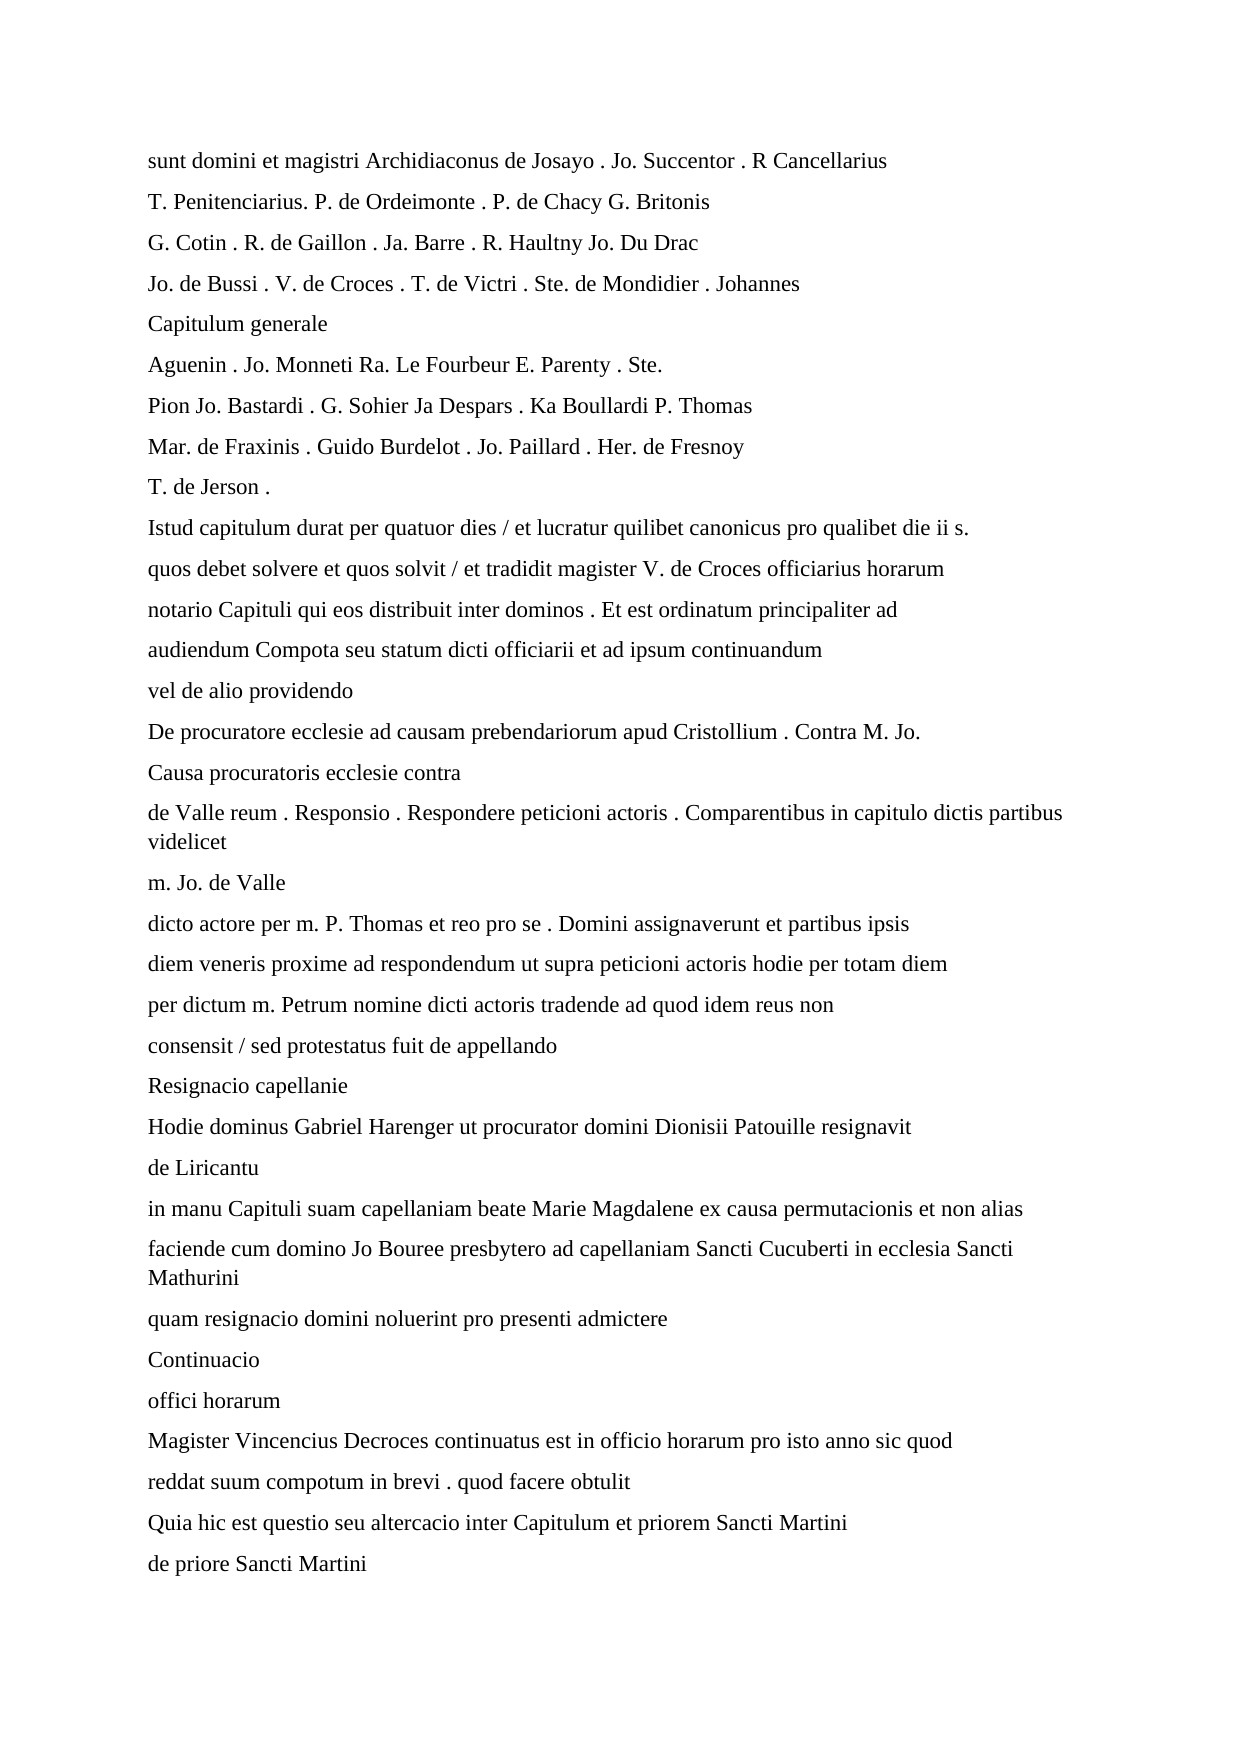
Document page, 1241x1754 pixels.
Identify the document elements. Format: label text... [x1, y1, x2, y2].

text Aguenin . Jo. Monneti Ra. Le Fourbeur E. Parenty . Ste. [148, 351, 1093, 378]
text Istud capitulum durat per quatuor dies / et lucratur quilibet canonicus pro qualibet die ii s. [148, 514, 1093, 541]
text reddat suum compotum in brevi . quod facere obtulit [148, 1468, 1093, 1494]
text audiendum Compota seu statum dicti officiarii et ad ipsum continuandum [148, 636, 1093, 663]
text Capitulum generale [148, 311, 1093, 337]
text Jo. de Bussi . V. de Croces . T. de Victri . Ste. de Mondidier . Johannes [148, 270, 1093, 296]
text Mar. de Fraxinis . Guido Burdelot . Jo. Paillard . Her. de Fresnoy [148, 433, 1093, 459]
text consensit / sed protestatus fuit de appellando [148, 1032, 1093, 1058]
text Hodie dominus Gabriel Harenger ut procurator domini Dionisii Patouille resignavit [148, 1113, 1093, 1140]
text Resignacio capellanie [148, 1073, 1093, 1099]
text Continuacio [148, 1346, 1093, 1372]
text diem veneris proxime ad respondendum ut supra peticioni actoris hodie per totam diem [148, 950, 1093, 977]
text in manu Capituli suam capellaniam beate Marie Magdalene ex causa permutacionis et non alias [148, 1195, 1093, 1221]
text de Valle reum . Responsio . Respondere peticioni actoris . Comparentibus in capitulo dictis partibus videlicet [148, 799, 1093, 854]
text de Liricantu [148, 1154, 1093, 1180]
text dicto actore per m. P. Thomas et reo pro se . Domini assignaverunt et partibus ipsis [148, 910, 1093, 936]
text de priore Sancti Martini [148, 1549, 1093, 1576]
text G. Cotin . R. de Gaillon . Ja. Barre . R. Haultny Jo. Du Drac [148, 229, 1093, 255]
text per dictum m. Petrum nomine dicti actoris tradende ad quod idem reus non [148, 991, 1093, 1017]
text quam resignacio domini noluerint pro presenti admictere [148, 1305, 1093, 1332]
text Quia hic est questio seu altercacio inter Capitulum et priorem Sancti Martini [148, 1509, 1093, 1535]
text offici horarum [148, 1387, 1093, 1413]
text sunt domini et magistri Archidiaconus de Josayo . Jo. Succentor . R Cancellarius [148, 148, 1093, 174]
text Pion Jo. Bastardi . G. Sohier Ja Despars . Ka Boullardi P. Thomas [148, 392, 1093, 418]
text m. Jo. de Valle [148, 869, 1093, 895]
text De procuratore ecclesie ad causam prebendariorum apud Cristollium . Contra M. Jo. [148, 718, 1093, 744]
text Magister Vincencius Decroces continuatus est in officio horarum pro isto anno sic quod [148, 1427, 1093, 1454]
text Causa procuratoris ecclesie contra [148, 758, 1093, 785]
text quos debet solvere et quos solvit / et tradidit magister V. de Croces officiarius horarum [148, 555, 1093, 581]
text vel de alio providendo [148, 677, 1093, 703]
text T. Penitenciarius. P. de Ordeimonte . P. de Chacy G. Britonis [148, 188, 1093, 215]
text faciende cum domino Jo Bouree presbytero ad capellaniam Sancti Cucuberti in ecclesia Sancti Mathurini [148, 1236, 1093, 1291]
text T. de Jerson . [148, 473, 1093, 500]
text notario Capituli qui eos distribuit inter dominos . Et est ordinatum principaliter ad [148, 596, 1093, 622]
